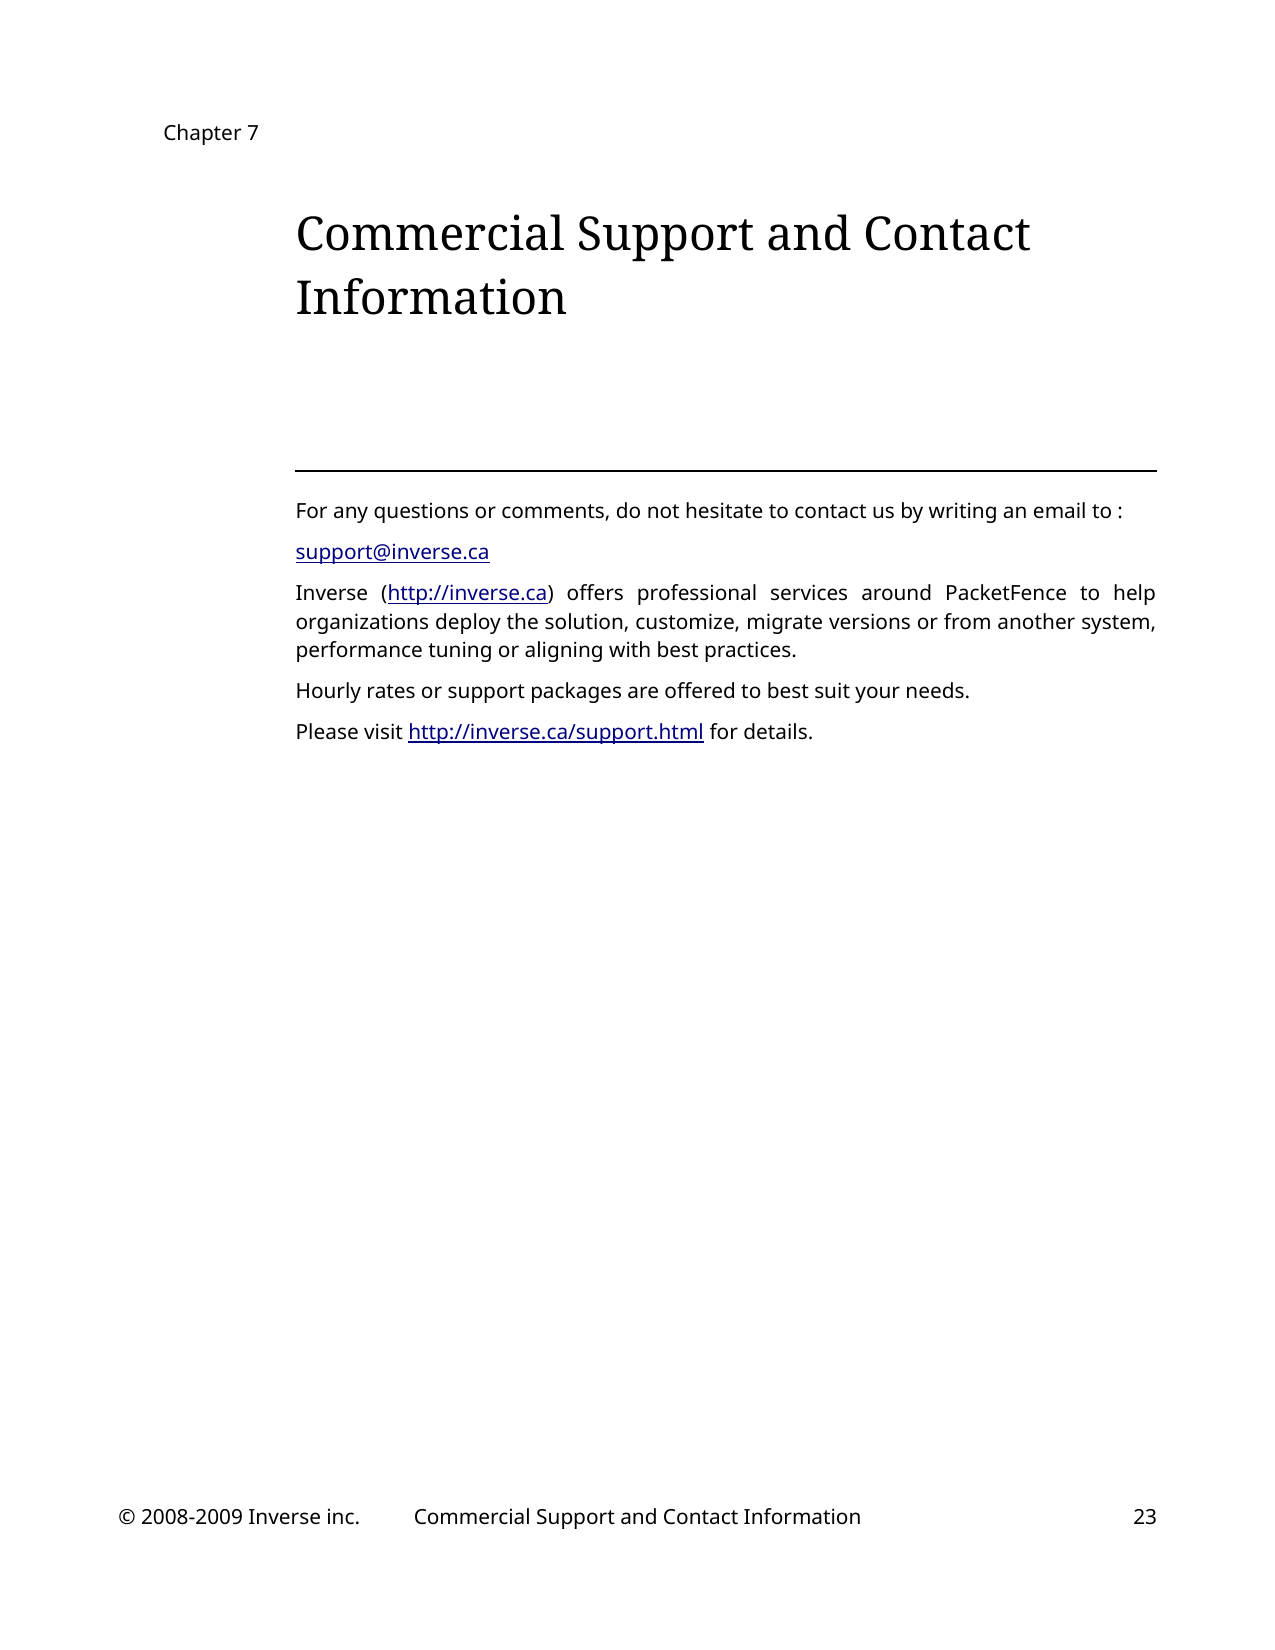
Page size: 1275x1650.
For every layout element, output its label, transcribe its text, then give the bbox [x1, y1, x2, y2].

subtitle Commercial Support and Contact Information [295, 201, 1157, 470]
text support@inverse.ca [295, 537, 1157, 566]
text Inverse (http://inverse.ca) offers professional services around PacketFence to help organizations deploy the solution, customize, migrate versions or from another system, performance tuning or aligning with best practices. [295, 578, 1157, 664]
text For any questions or comments, do not hesitate to contact us by writing an email to : [295, 497, 1157, 525]
text Please visit http://inverse.ca/support.html for details. [295, 717, 1157, 746]
text Hourly rates or support packages are offered to best suit your needs. [295, 676, 1157, 705]
